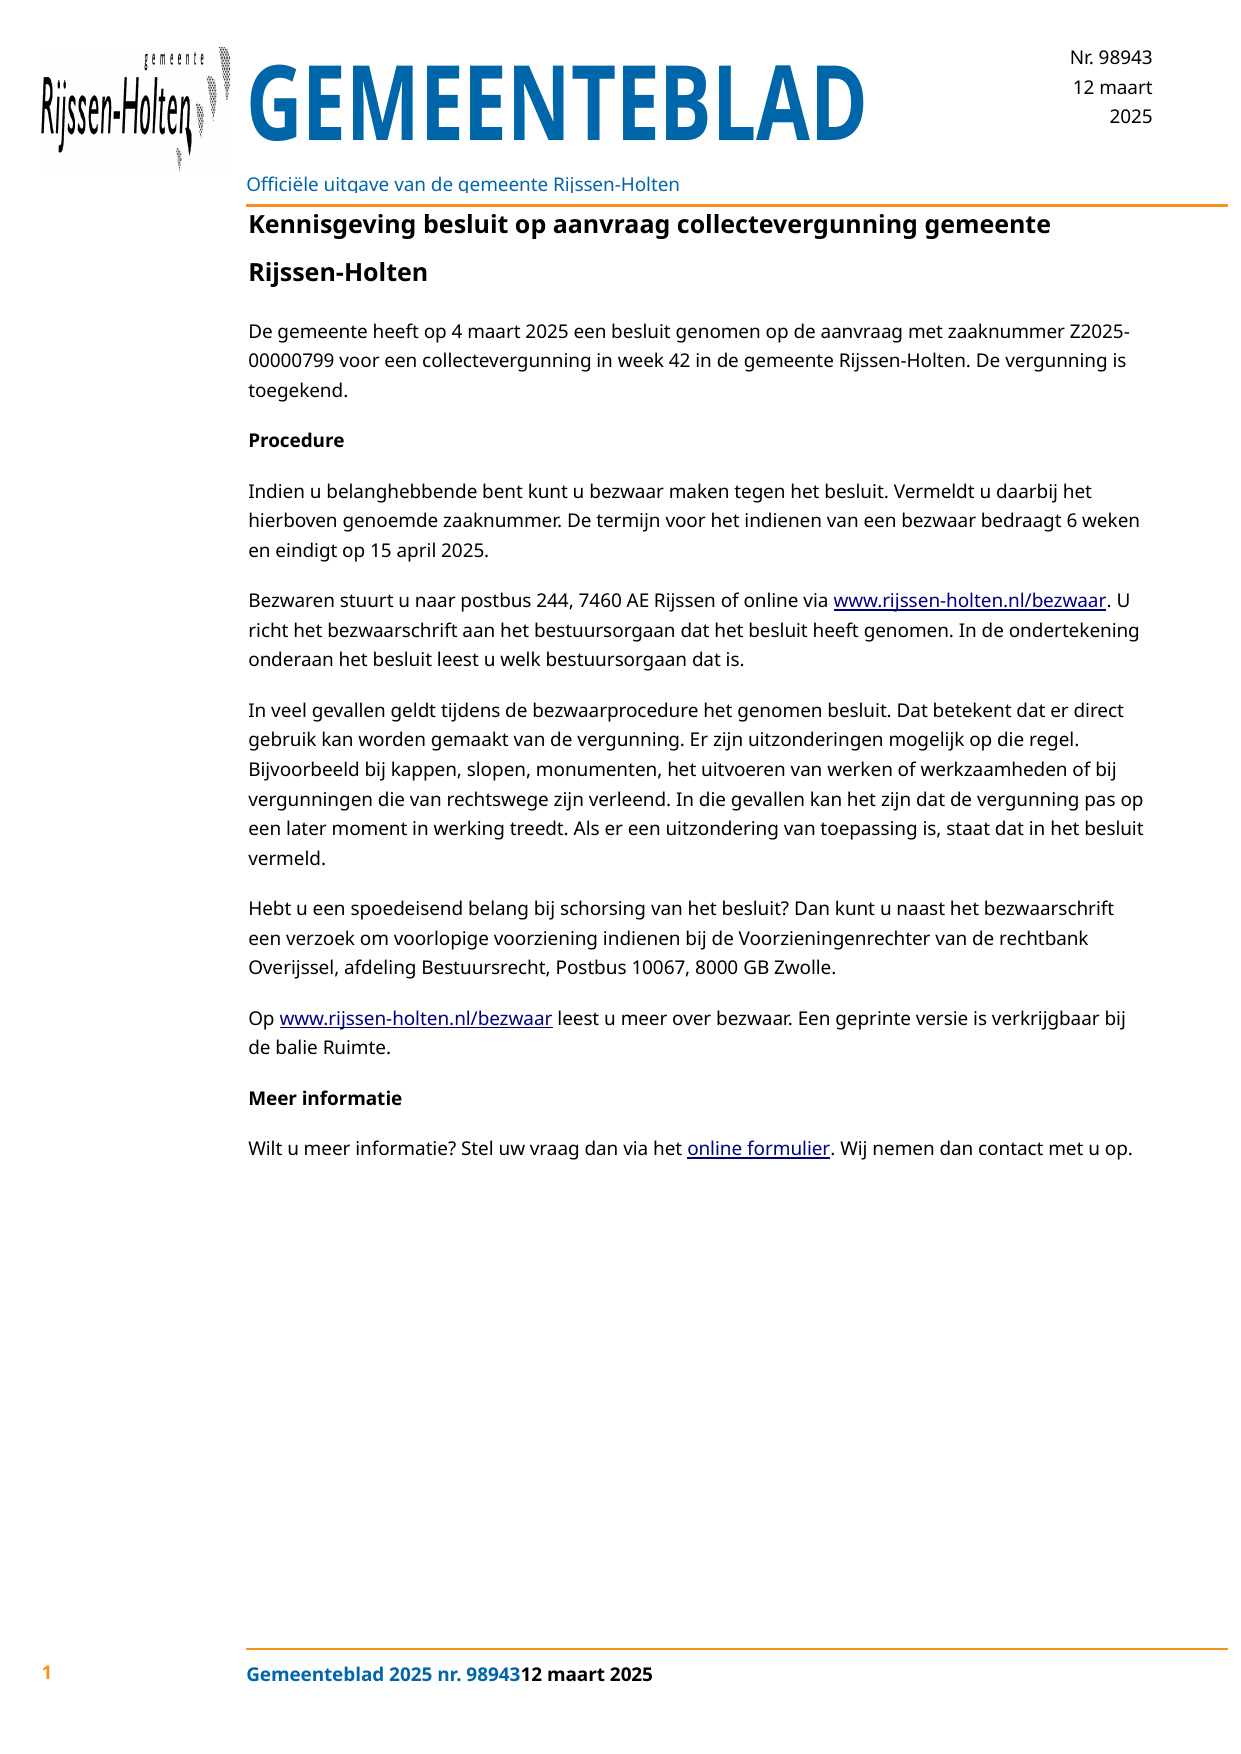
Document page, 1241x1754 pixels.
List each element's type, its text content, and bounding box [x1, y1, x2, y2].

text Hebt u een spoedeisend belang bij schorsing van het besluit? Dan kunt u naast het bezwaarschrift een verzoek om voorlopige voorziening indienen bij de Voorzieningenrechter van de rechtbank Overijssel, afdeling Bestuursrecht, Postbus 10067, 8000 GB Zwolle. [248, 895, 1152, 980]
text Procedure [248, 427, 1152, 453]
text Meer informatie [248, 1085, 1152, 1111]
text Bezwaren stuurt u naar postbus 244, 7460 AE Rijssen of online via www.rijssen-holten.nl/bezwaar. U richt het bezwaarschrift aan het bestuursorgaan dat het besluit heeft genomen. In de ondertekening onderaan het besluit leest u welk bestuursorgaan dat is. [248, 587, 1152, 672]
picture [41, 47, 231, 172]
text Op www.rijssen-holten.nl/bezwaar leest u meer over bezwaar. Een geprinte versie is verkrijgbaar bij de balie Ruimte. [248, 1005, 1152, 1060]
text Wilt u meer informatie? Stel uw vraag dan via het online formulier. Wij nemen dan contact met u op. [248, 1135, 1152, 1161]
text Indien u belanghebbende bent kunt u bezwaar maken tegen het besluit. Vermeldt u daarbij het hierboven genoemde zaaknummer. De termijn voor het indienen van een bezwaar bedraagt 6 weken en eindigt op 15 april 2025. [248, 478, 1152, 563]
text In veel gevallen geldt tijdens de bezwaarprocedure het genomen besluit. Dat betekent dat er direct gebruik kan worden gemaakt van de vergunning. Er zijn uitzonderingen mogelijk op die regel. Bijvoorbeeld bij kappen, slopen, monumenten, het uitvoeren van werken of werkzaamheden of bij vergunningen die van rechtswege zijn verleend. In die gevallen kan het zijn dat de vergunning pas op een later moment in werking treedt. Als er een uitzondering van toepassing is, staat dat in het besluit vermeld. [248, 697, 1152, 871]
text Kennisgeving besluit op aanvraag collectevergunning gemeente Rijssen-Holten [248, 207, 1152, 288]
text De gemeente heeft op 4 maart 2025 een besluit genomen op de aanvraag met zaaknummer Z2025-00000799 voor een collectevergunning in week 42 in de gemeente Rijssen-Holten. De vergunning is toegekend. [248, 318, 1152, 403]
